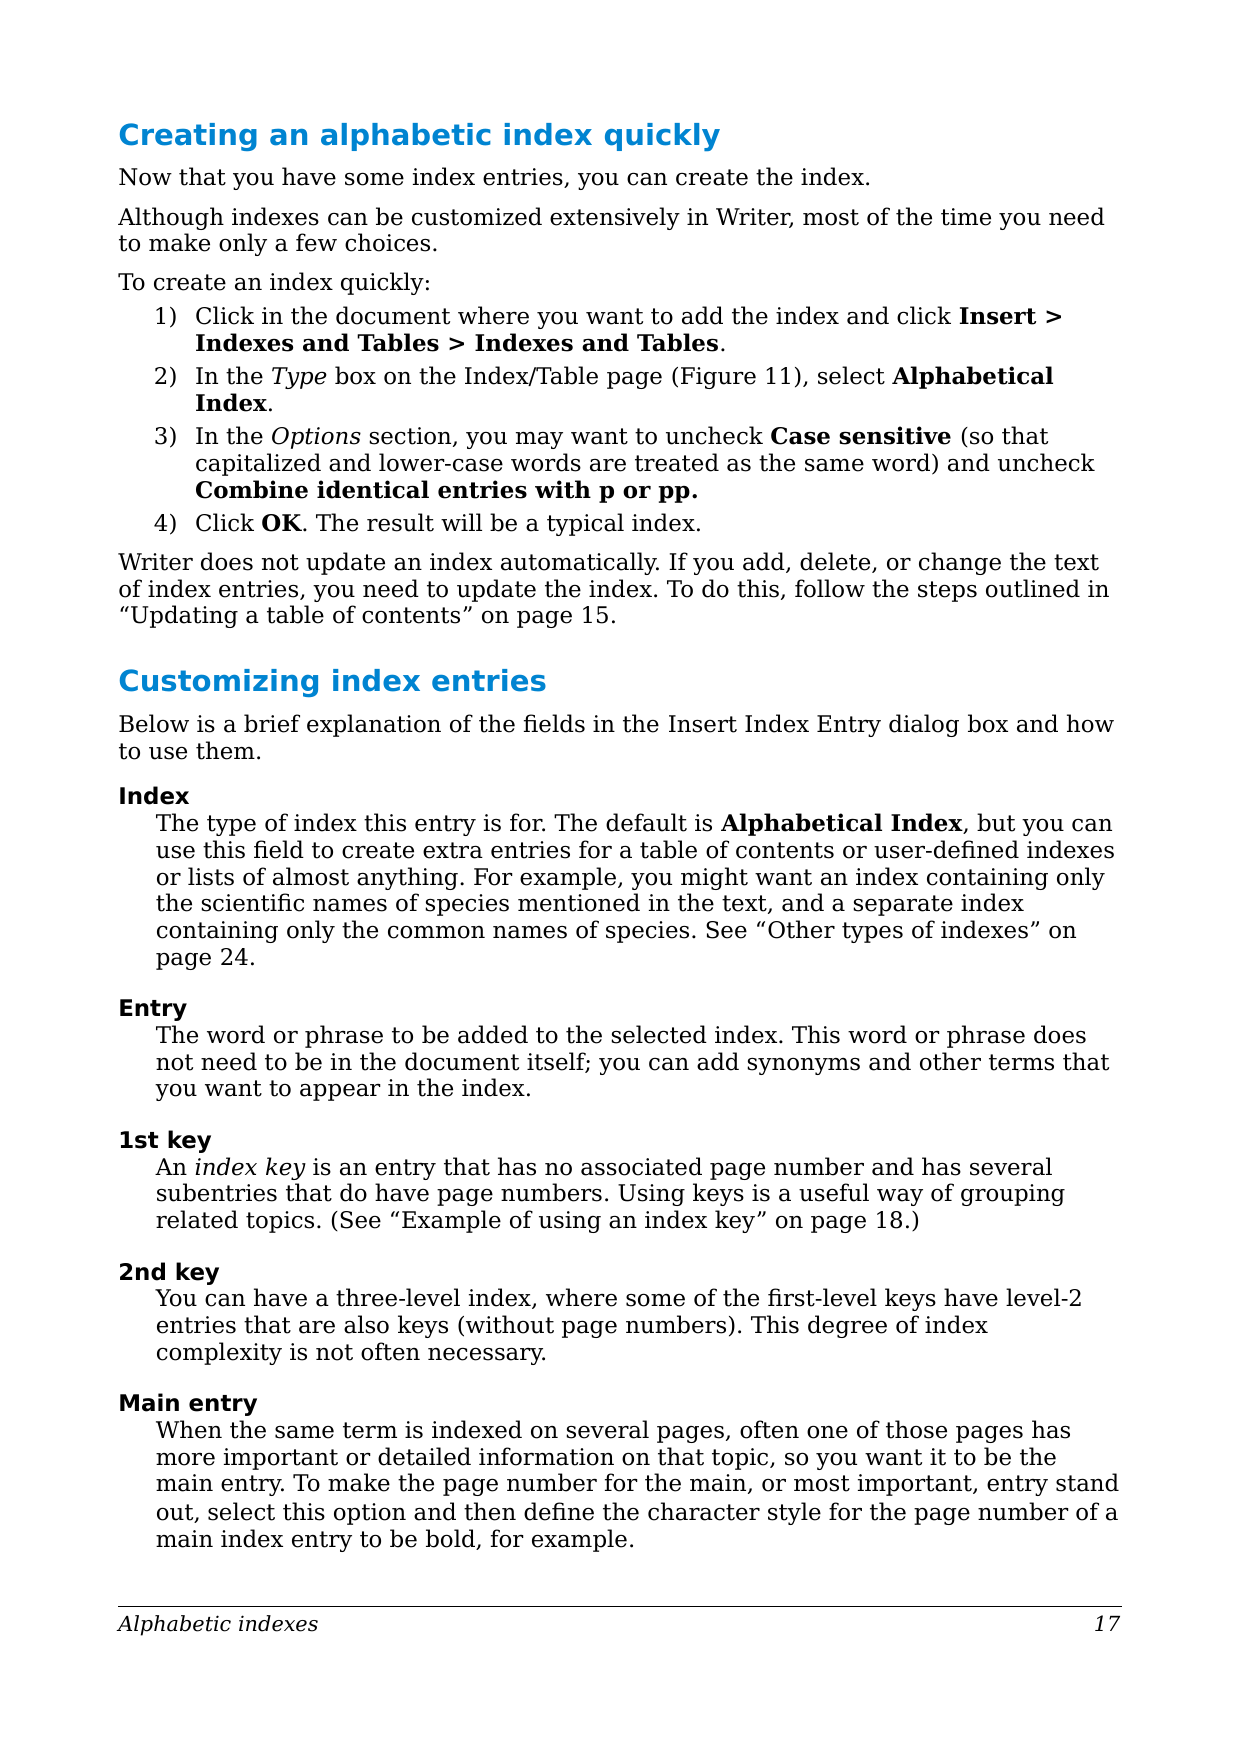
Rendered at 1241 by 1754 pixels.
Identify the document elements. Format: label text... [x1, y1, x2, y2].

text When the same term is indexed on several pages, often one of those pages has more important or detailed information on that topic, so you want it to be the main entry. To make the page number for the main, or most important, entry stand out, select this option and then define the character style for the page number of a main index entry to be bold, for example. [156, 1417, 1122, 1552]
text Entry [118, 995, 1122, 1022]
subtitle Creating an alphabetic index quickly [118, 118, 1122, 152]
list In the Options section, you may want to uncheck Case sensitive (so that capitalized and lower-case words are treated as the same word) and uncheck Combine identical entries with p or pp. [177, 423, 1122, 503]
text Now that you have some index entries, you can create the index. [118, 164, 1122, 191]
list Click OK. The result will be a typical index. [177, 510, 1122, 537]
text The word or phrase to be added to the selected index. This word or phrase does not need to be in the document itself; you can add synonyms and other terms that you want to appear in the index. [156, 1022, 1122, 1102]
text 2nd key [118, 1259, 1122, 1285]
list To create an index quickly: [118, 269, 1122, 296]
text Writer does not update an index automatically. If you add, delete, or change the text of index entries, you need to update the index. To do this, follow the steps outlined in “Updating a table of contents” on page 15. [118, 549, 1122, 629]
text 1st key [118, 1127, 1122, 1154]
list Click in the document where you want to add the index and click Insert > Indexes and Tables > Indexes and Tables. [177, 303, 1122, 357]
list Below is a brief explanation of the fields in the Insert Index Entry dialog box and how to use them. [118, 711, 1122, 764]
text Index [118, 783, 1122, 810]
subtitle Customizing index entries [118, 665, 1122, 699]
list In the Type box on the Index/Table page (Figure 11), select Alphabetical Index. [177, 363, 1122, 417]
text You can have a three-level index, where some of the first-level keys have level-2 entries that are also keys (without page numbers). This degree of index complexity is not often necessary. [156, 1285, 1122, 1365]
text The type of index this entry is for. The default is Alphabetical Index, but you can use this field to create extra entries for a table of contents or user-defined indexes or lists of almost anything. For example, you might want an index containing only the scientific names of species mentioned in the text, and a separate index containing only the common names of species. See “Other types of indexes” on page 24. [156, 810, 1122, 970]
text Although indexes can be customized extensively in Writer, most of the time you need to make only a few choices. [118, 204, 1122, 257]
text Main entry [118, 1390, 1122, 1417]
text An index key is an entry that has no associated page number and has several subentries that do have page numbers. Using keys is a useful way of grouping related topics. (See “Example of using an index key” on page 18.) [156, 1154, 1122, 1234]
